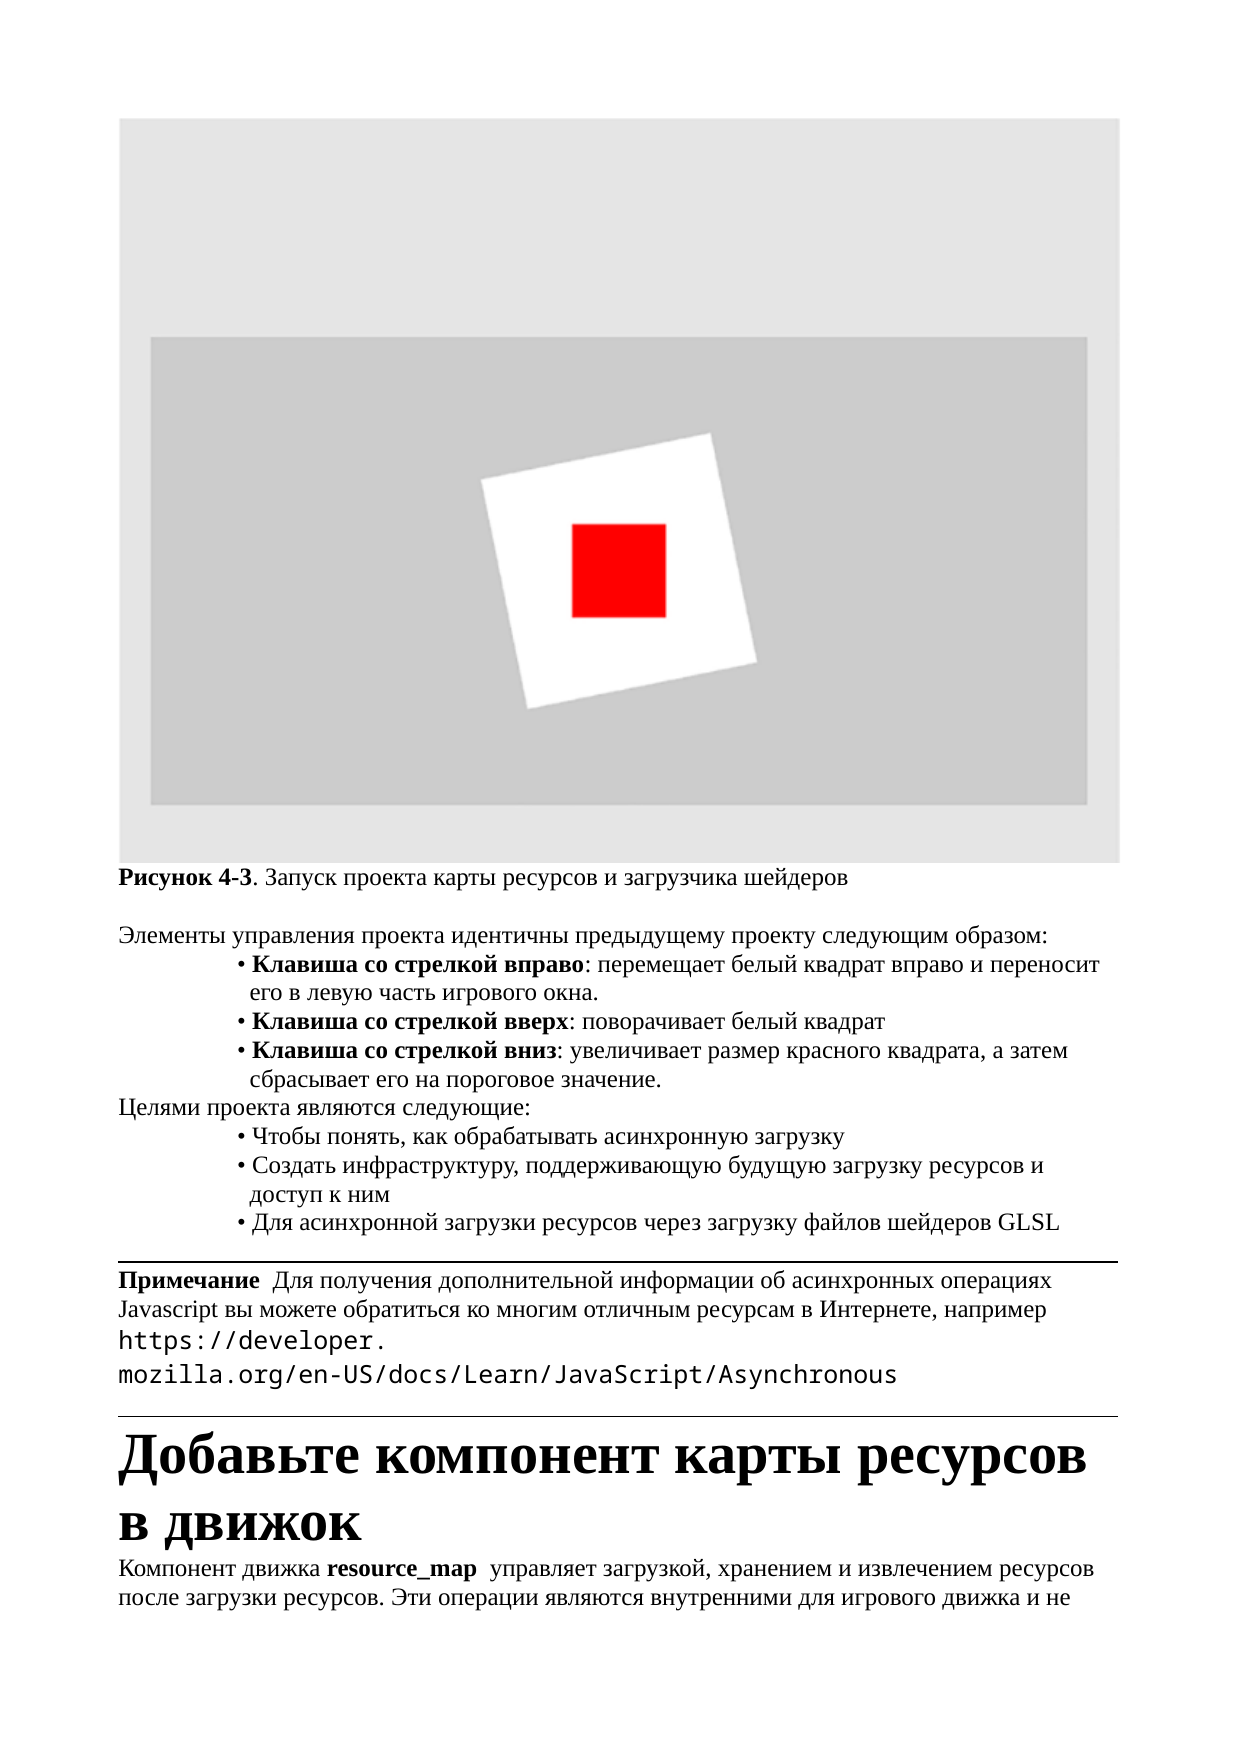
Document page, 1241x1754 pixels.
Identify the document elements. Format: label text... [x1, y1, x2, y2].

text • Для асинхронной загрузки ресурсов через загрузку файлов шейдеров GLSL [118, 1207, 1122, 1236]
text сбрасывает его на пороговое значение. [118, 1064, 1122, 1092]
text Рисунок 4-3. Запуск проекта карты ресурсов и загрузчика шейдеров [118, 863, 1122, 891]
text Примечание Для получения дополнительной информации об асинхронных операциях Javascript вы можете обратиться ко многим отличным ресурсам в Интернете, например [118, 1265, 1122, 1322]
text доступ к ним [118, 1179, 1122, 1207]
text Целями проекта являются следующие: [118, 1092, 1122, 1121]
text • Создать инфраструктуру, поддерживающую будущую загрузку ресурсов и [118, 1150, 1122, 1179]
text https://developer. mozilla.org/en-US/docs/Learn/JavaScript/Asynchronous [118, 1322, 1122, 1391]
picture [118, 118, 1123, 863]
text Элементы управления проекта идентичны предыдущему проекту следующим образом: [118, 920, 1122, 949]
text Добавьте компонент карты ресурсов в движок [118, 1419, 1122, 1553]
text Компонент движка resource_map управляет загрузкой, хранением и извлечением ресурсов после загрузки ресурсов. Эти операции являются внутренними для игрового движка и не [118, 1553, 1122, 1611]
text • Клавиша со стрелкой вправо: перемещает белый квадрат вправо и переносит [118, 949, 1122, 977]
text • Чтобы понять, как обрабатывать асинхронную загрузку [118, 1121, 1122, 1150]
text • Клавиша со стрелкой вниз: увеличивает размер красного квадрата, а затем [118, 1035, 1122, 1064]
text • Клавиша со стрелкой вверх: поворачивает белый квадрат [118, 1006, 1122, 1035]
text его в левую часть игрового окна. [118, 977, 1122, 1006]
